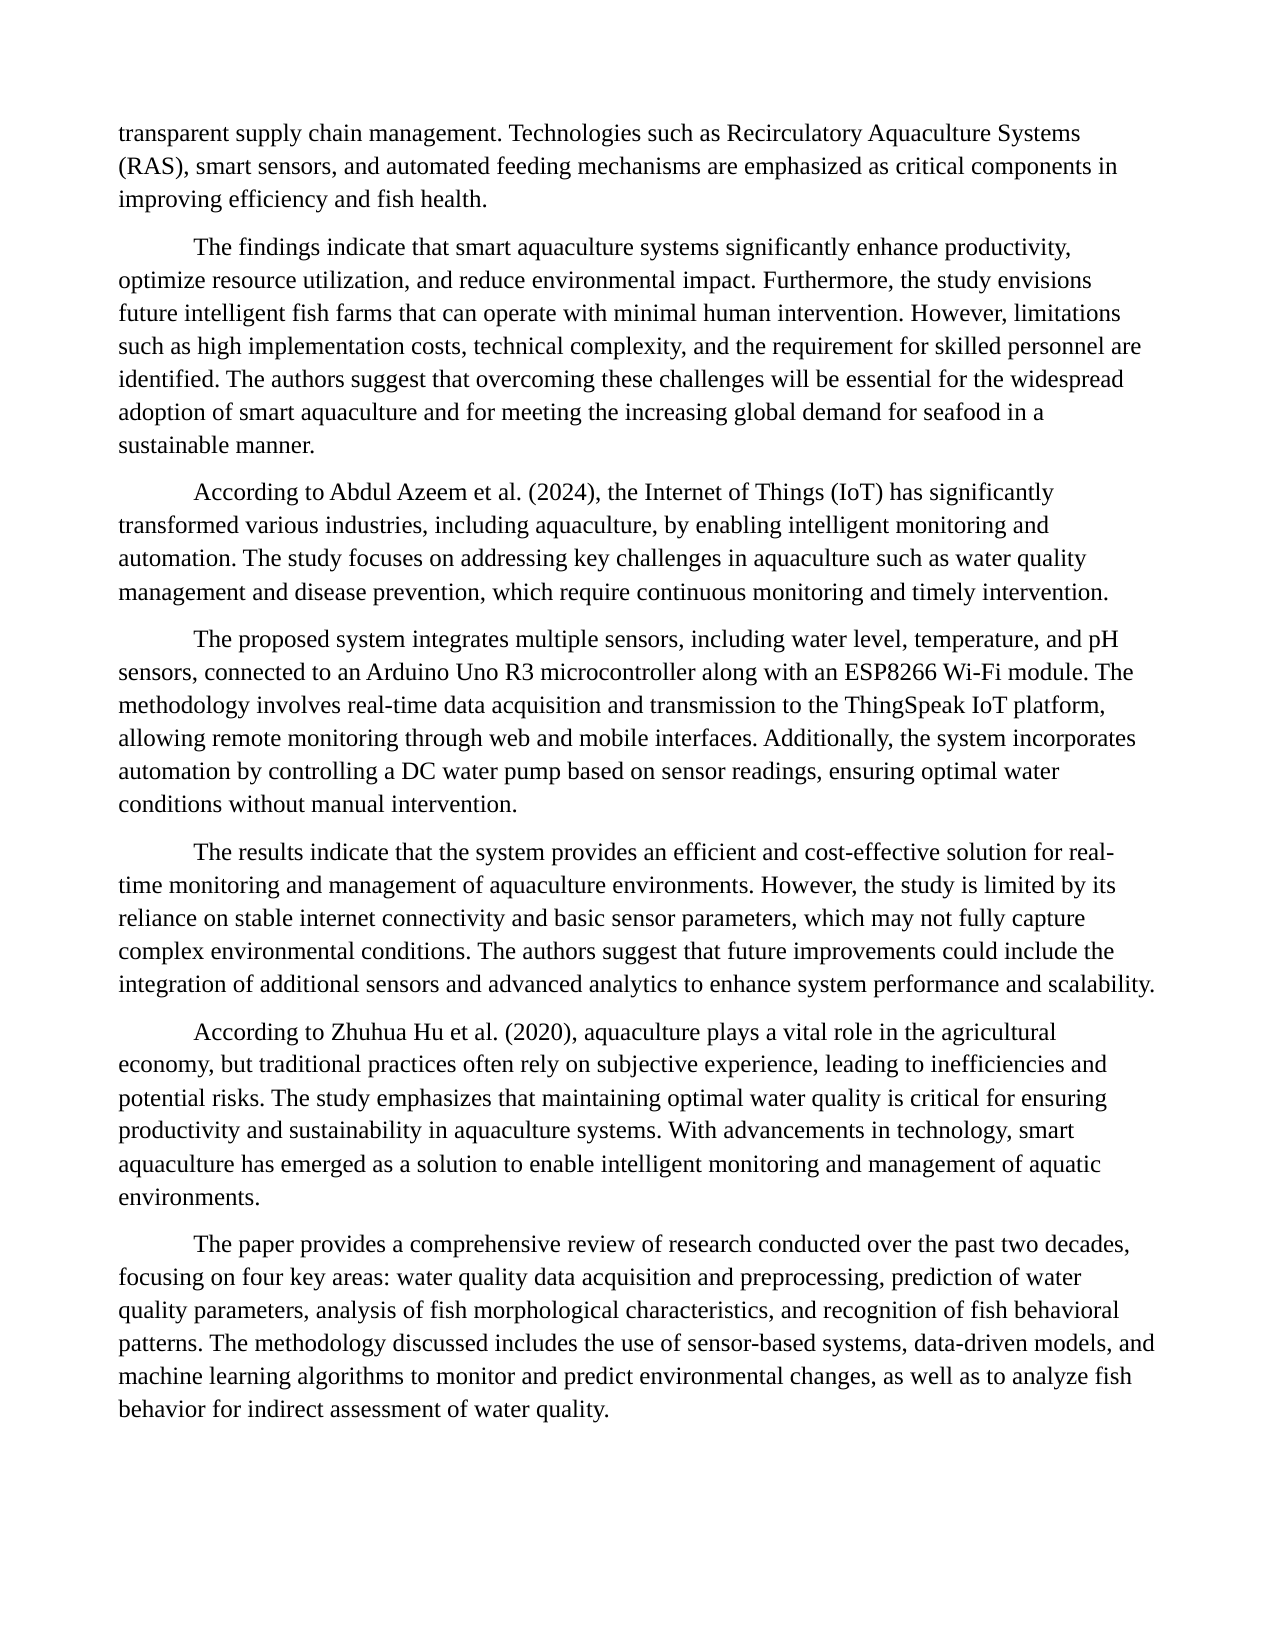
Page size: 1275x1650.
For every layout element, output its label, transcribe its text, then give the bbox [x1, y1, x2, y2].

text The paper provides a comprehensive review of research conducted over the past two decades, focusing on four key areas: water quality data acquisition and preprocessing, prediction of water quality parameters, analysis of fish morphological characteristics, and recognition of fish behavioral patterns. The methodology discussed includes the use of sensor-based systems, data-driven models, and machine learning algorithms to monitor and predict environmental changes, as well as to analyze fish behavior for indirect assessment of water quality. [118, 1229, 1157, 1423]
text According to Zhuhua Hu et al. (2020), aquaculture plays a vital role in the agricultural economy, but traditional practices often rely on subjective experience, leading to inefficiencies and potential risks. The study emphasizes that maintaining optimal water quality is critical for ensuring productivity and sustainability in aquaculture systems. With advancements in technology, smart aquaculture has emerged as a solution to enable intelligent monitoring and management of aquatic environments. [118, 1017, 1157, 1210]
text transparent supply chain management. Technologies such as Recirculatory Aquaculture Systems (RAS), smart sensors, and automated feeding mechanisms are emphasized as critical components in improving efficiency and fish health. [118, 118, 1157, 213]
text The proposed system integrates multiple sensors, including water level, temperature, and pH sensors, connected to an Arduino Uno R3 microcontroller along with an ESP8266 Wi-Fi module. The methodology involves real-time data acquisition and transmission to the ThingSpeak IoT platform, allowing remote monitoring through web and mobile interfaces. Additionally, the system incorporates automation by controlling a DC water pump based on sensor readings, ensuring optimal water conditions without manual intervention. [118, 624, 1157, 818]
text The results indicate that the system provides an efficient and cost-effective solution for real-time monitoring and management of aquaculture environments. However, the study is limited by its reliance on stable internet connectivity and basic sensor parameters, which may not fully capture complex environmental conditions. The authors suggest that future improvements could include the integration of additional sensors and advanced analytics to enhance system performance and scalability. [118, 837, 1157, 998]
text According to Abdul Azeem et al. (2024), the Internet of Things (IoT) has significantly transformed various industries, including aquaculture, by enabling intelligent monitoring and automation. The study focuses on addressing key challenges in aquaculture such as water quality management and disease prevention, which require continuous monitoring and timely intervention. [118, 477, 1157, 605]
text The findings indicate that smart aquaculture systems significantly enhance productivity, optimize resource utilization, and reduce environmental impact. Furthermore, the study envisions future intelligent fish farms that can operate with minimal human intervention. However, limitations such as high implementation costs, technical complexity, and the requirement for skilled personnel are identified. The authors suggest that overcoming these challenges will be essential for the widespread adoption of smart aquaculture and for meeting the increasing global demand for seafood in a sustainable manner. [118, 232, 1157, 459]
